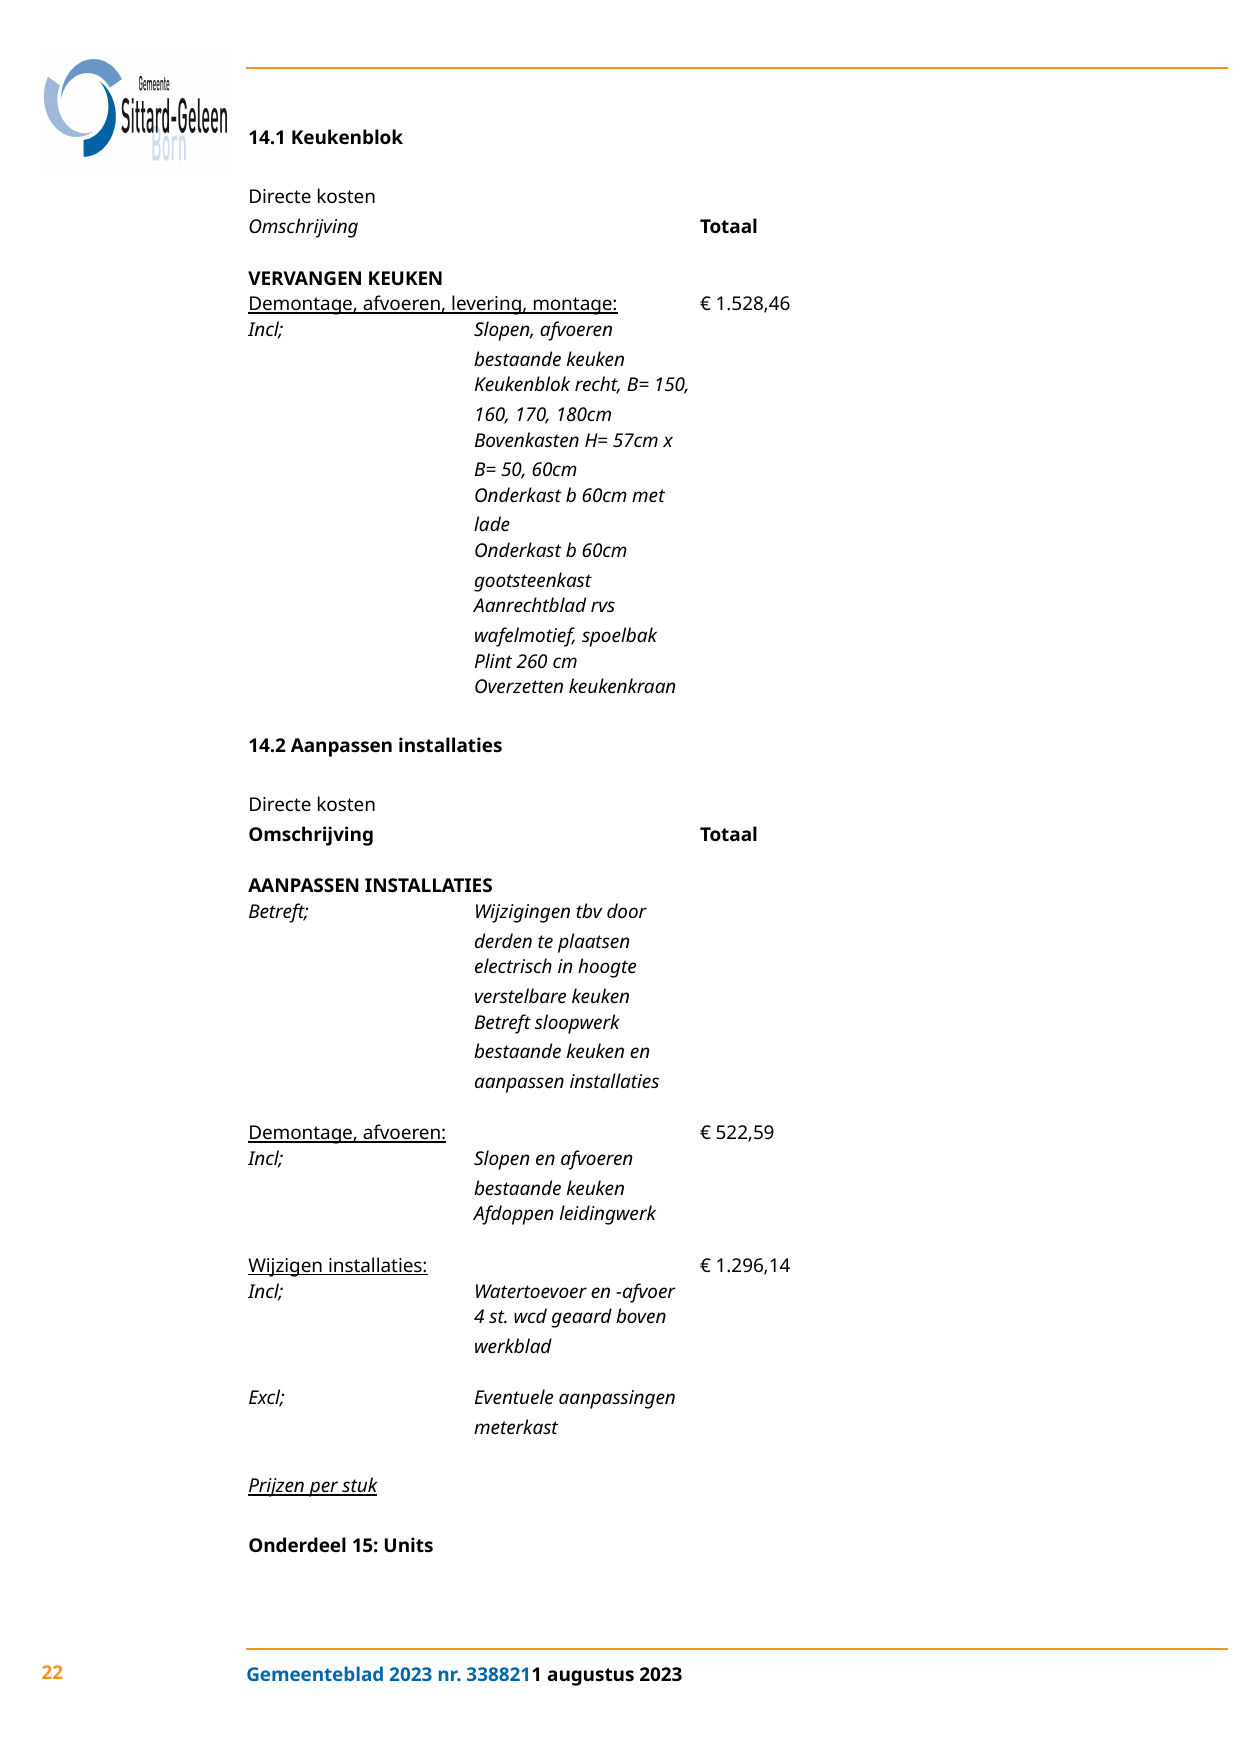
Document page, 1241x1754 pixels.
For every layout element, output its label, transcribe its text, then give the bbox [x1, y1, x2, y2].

text 14.1 Keukenblok [248, 124, 1152, 150]
table_cell [700, 316, 926, 371]
table_cell [474, 1226, 700, 1252]
table_cell Eventuele aanpassingen meterkast [474, 1385, 700, 1440]
table_cell [248, 538, 474, 593]
table_cell Watertoevoer en -afvoer [474, 1278, 700, 1303]
table_cell Plint 260 cm [474, 648, 700, 674]
table_header Totaal [700, 213, 926, 265]
table_cell [926, 538, 1152, 593]
text Prijzen per stuk [248, 1473, 1152, 1498]
table_cell [926, 371, 1152, 427]
table_cell Wijzigen installaties: [248, 1252, 700, 1278]
table_cell Betreft; [248, 898, 474, 954]
table_cell [248, 674, 474, 699]
table_cell [700, 1278, 926, 1303]
text 14.2 Aanpassen installaties [248, 732, 1152, 758]
table_cell 4 st. wcd geaard boven werkblad [474, 1304, 700, 1359]
table_cell [926, 873, 1152, 898]
table_cell [926, 1278, 1152, 1303]
table_cell [926, 1252, 1152, 1278]
table_cell [926, 1120, 1152, 1145]
table_cell VERVANGEN KEUKEN [248, 265, 700, 290]
table_cell [700, 371, 926, 427]
table_cell [926, 593, 1152, 648]
table_cell Onderkast b 60cm gootsteenkast [474, 538, 700, 593]
table_cell [926, 648, 1152, 674]
table_cell [700, 674, 926, 699]
table_cell [700, 1145, 926, 1201]
table_cell [926, 1145, 1152, 1201]
table_cell [926, 316, 1152, 371]
table_cell [248, 1094, 474, 1119]
table_cell € 1.528,46 [700, 290, 926, 316]
table_cell Slopen en afvoeren bestaande keuken [474, 1145, 700, 1201]
table_cell Onderkast b 60cm met lade [474, 482, 700, 537]
table_cell [248, 427, 474, 482]
table_cell Keukenblok recht, B= 150, 160, 170, 180cm [474, 371, 700, 427]
text Directe kosten [248, 183, 1152, 209]
table_cell Incl; [248, 1278, 474, 1303]
table_cell [474, 1094, 700, 1119]
table_cell [248, 648, 474, 674]
table_cell [926, 290, 1152, 316]
table_cell [926, 265, 1152, 290]
table_cell € 522,59 [700, 1120, 926, 1145]
table_cell Bovenkasten H= 57cm x B= 50, 60cm [474, 427, 700, 482]
table_cell [926, 1304, 1152, 1359]
table_cell € 1.296,14 [700, 1252, 926, 1278]
table_cell [248, 954, 474, 1009]
table_cell [926, 1385, 1152, 1440]
table_cell [700, 954, 926, 1009]
table_cell [700, 873, 926, 898]
table_cell [248, 1359, 474, 1384]
table_cell [700, 482, 926, 537]
picture [41, 47, 231, 172]
table_cell [474, 1359, 700, 1384]
table_cell Incl; [248, 1145, 474, 1201]
table_cell Betreft sloopwerk bestaande keuken en aanpassen installaties [474, 1009, 700, 1094]
table_header [926, 821, 1152, 847]
table_cell [248, 593, 474, 648]
table_cell [926, 674, 1152, 699]
table_cell [700, 1094, 926, 1119]
table_cell Excl; [248, 1385, 474, 1440]
table_cell [926, 1359, 1152, 1384]
table_cell [700, 1201, 926, 1226]
table_cell [248, 1201, 474, 1226]
table_cell [248, 1226, 474, 1252]
table_cell [248, 371, 474, 427]
table_cell [700, 538, 926, 593]
table_cell electrisch in hoogte verstelbare keuken [474, 954, 700, 1009]
table_cell [700, 427, 926, 482]
table_cell Wijzigingen tbv door derden te plaatsen [474, 898, 700, 954]
table_cell Incl; [248, 316, 474, 371]
table_cell Slopen, afvoeren bestaande keuken [474, 316, 700, 371]
table_cell Overzetten keukenkraan [474, 674, 700, 699]
table_cell [926, 427, 1152, 482]
table_header Omschrijving [248, 213, 700, 265]
table_cell [700, 265, 926, 290]
table_cell [700, 648, 926, 674]
table_header Omschrijving [248, 821, 700, 873]
table_cell [926, 1226, 1152, 1252]
table_cell [926, 239, 1152, 265]
table_cell [926, 1094, 1152, 1119]
table_cell Aanrechtblad rvs wafelmotief, spoelbak [474, 593, 700, 648]
table_cell [700, 898, 926, 954]
table_cell Afdoppen leidingwerk [474, 1201, 700, 1226]
table_cell [248, 1009, 474, 1094]
text Directe kosten [248, 791, 1152, 817]
table_header Totaal [700, 821, 926, 873]
table_cell [700, 1226, 926, 1252]
table_cell Demontage, afvoeren, levering, montage: [248, 290, 700, 316]
table_cell [700, 1385, 926, 1440]
table_cell Demontage, afvoeren: [248, 1120, 700, 1145]
table_cell [700, 1009, 926, 1094]
table_cell [248, 482, 474, 537]
table_cell AANPASSEN INSTALLATIES [248, 873, 700, 898]
table_cell [926, 1201, 1152, 1226]
table_cell [926, 1009, 1152, 1094]
table_cell [700, 1359, 926, 1384]
table_cell [248, 1304, 474, 1359]
table_cell [926, 482, 1152, 537]
table_cell [926, 847, 1152, 873]
table_header [926, 213, 1152, 239]
table_cell [700, 1304, 926, 1359]
table_cell [926, 954, 1152, 1009]
table_header Onderdeel 15: Units [248, 1532, 1152, 1558]
table_cell [700, 593, 926, 648]
table_cell [926, 898, 1152, 954]
